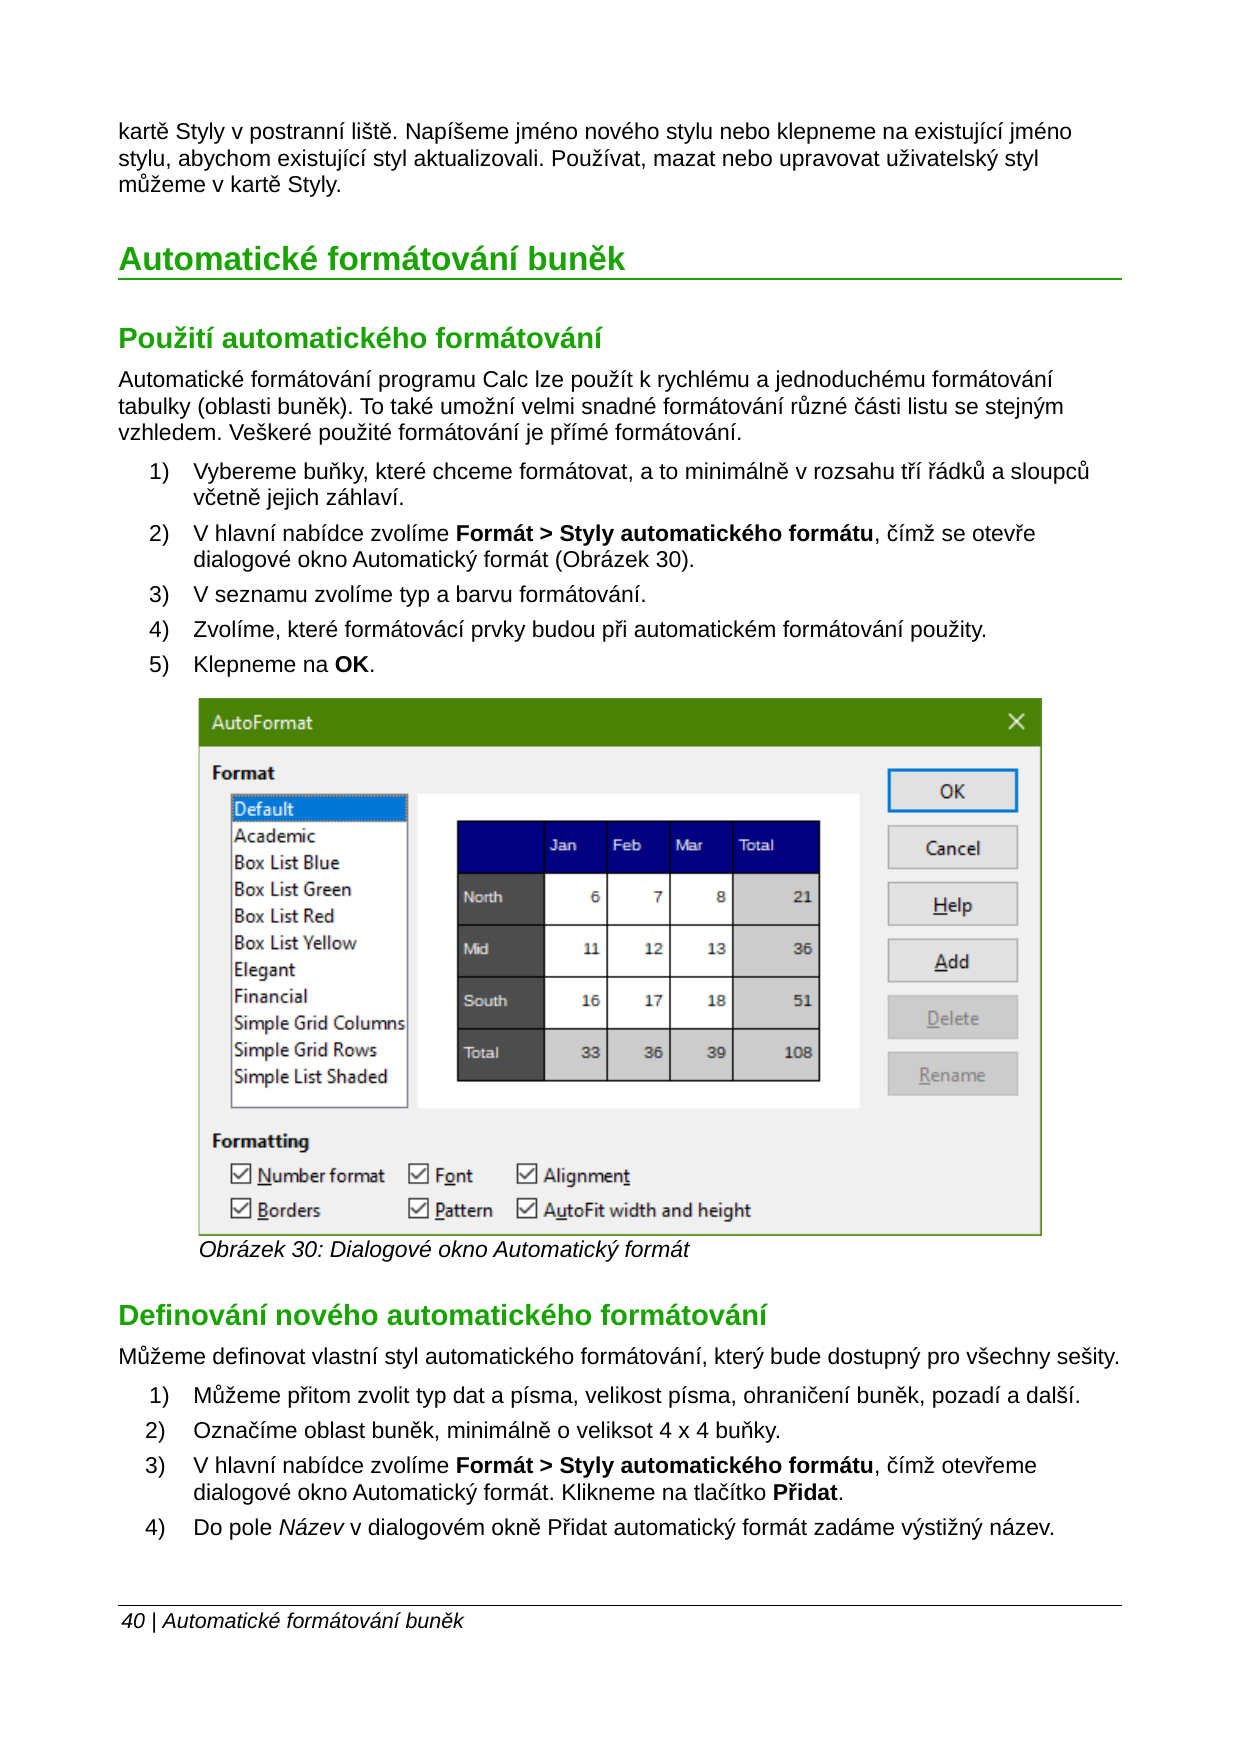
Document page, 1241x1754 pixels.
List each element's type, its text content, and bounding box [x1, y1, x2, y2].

list Klepneme na OK. [169, 651, 1122, 678]
list Zvolíme, které formátovácí prvky budou při automatickém formátování použity. [169, 616, 1122, 643]
picture [198, 698, 1042, 1236]
list Vybereme buňky, které chceme formátovat, a to minimálně v rozsahu tří řádků a sloupců včetně jejich záhlaví. [169, 458, 1122, 511]
text Obrázek 30: Dialogové okno Automatický formát [198, 1236, 1042, 1262]
list V hlavní nabídce zvolíme Formát > Styly automatického formátu, čímž otevřeme dialogové okno Automatický formát. Klikneme na tlačítko Přidat. [165, 1452, 1122, 1505]
text kartě Styly v postranní liště. Napíšeme jméno nového stylu nebo klepneme na existující jméno stylu, abychom existující styl aktualizovali. Používat, mazat nebo upravovat uživatelský styl můžeme v kartě Styly. [118, 118, 1122, 197]
list Můžeme přitom zvolit typ dat a písma, velikost písma, ohraničení buněk, pozadí a další. [169, 1382, 1122, 1408]
list V hlavní nabídce zvolíme Formát > Styly automatického formátu, čímž se otevře dialogové okno Automatický formát (Obrázek 30). [169, 519, 1122, 572]
list Automatické formátování programu Calc lze použít k rychlému a jednoduchému formátování tabulky (oblasti buněk). To také umožní velmi snadné formátování různé části listu se stejným vzhledem. Veškeré použité formátování je přímé formátování. [118, 366, 1122, 445]
subtitle Definování nového automatického formátování [118, 1298, 1122, 1331]
list Můžeme definovat vlastní styl automatického formátování, který bude dostupný pro všechny sešity. [118, 1343, 1122, 1369]
list Označíme oblast buněk, minimálně o veliksot 4 x 4 buňky. [165, 1417, 1122, 1443]
subtitle Automatické formátování buněk [118, 239, 1122, 278]
list V seznamu zvolíme typ a barvu formátování. [169, 581, 1122, 607]
list Do pole Název v dialogovém okně Přidat automatický formát zadáme výstižný název. [165, 1514, 1122, 1540]
subtitle Použití automatického formátování [118, 321, 1122, 354]
